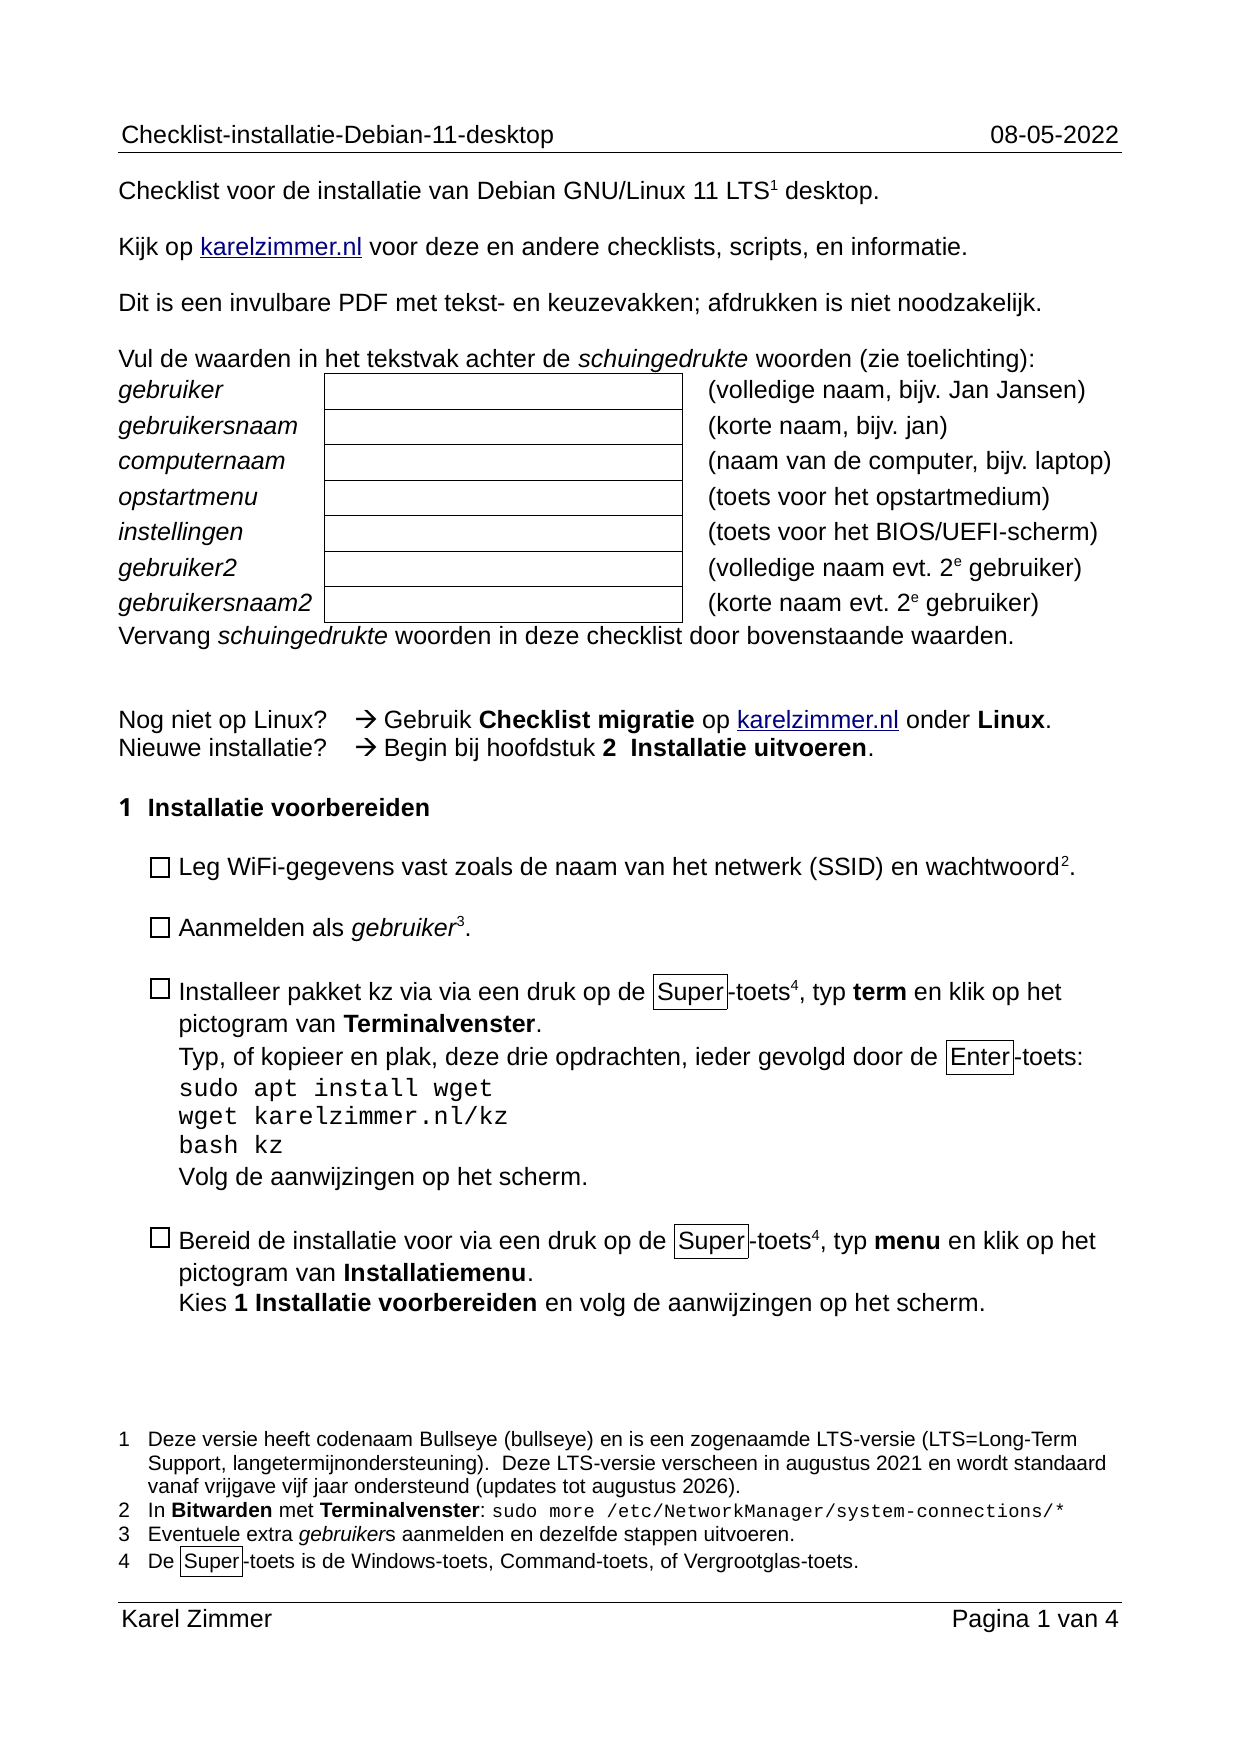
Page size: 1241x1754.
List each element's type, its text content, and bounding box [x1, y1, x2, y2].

text gebruiker [118, 373, 324, 409]
table_cell [141, 1039, 177, 1162]
text Vul de waarden in het tekstvak achter de schuingedrukte woorden (zie toelichting): [118, 345, 1122, 373]
text (volledige naam, bijv. Jan Jansen) [683, 373, 1122, 409]
table_cell [141, 1192, 177, 1222]
table_cell [141, 943, 177, 973]
text Nog niet op Linux?  Gebruik Checklist migratie op karelzimmer.nl onder Linux. [118, 706, 1122, 734]
text Checklist voor de installatie van Debian GNU/Linux 11 LTS desktop. [118, 177, 1122, 205]
text (naam van de computer, bijv. laptop) [683, 444, 1122, 480]
text (toets voor het BIOS/UEFI-scherm) [683, 515, 1122, 551]
text opstartmenu [118, 480, 324, 515]
text Nieuwe installatie?  Begin bij hoofdstuk 2 Installatie uitvoeren. [118, 734, 1122, 762]
text (korte naam evt. 2e gebruiker) [683, 586, 1122, 622]
text computernaam [118, 444, 324, 480]
text gebruikersnaam2 [118, 586, 324, 622]
text gebruikersnaam [118, 409, 324, 444]
table_cell [177, 943, 1120, 973]
list Installatie voorbereiden [118, 790, 1122, 824]
text Kijk op karelzimmer.nl voor deze en andere checklists, scripts, en informatie. [118, 233, 1122, 261]
text (volledige naam evt. 2e gebruiker) [683, 551, 1122, 586]
table_cell Aanmelden als gebruiker. [177, 913, 1120, 943]
table_header [141, 852, 177, 882]
text Dit is een invulbare PDF met tekst- en keuzevakken; afdrukken is niet noodzakelijk. [118, 289, 1122, 317]
table_cell [141, 1162, 177, 1192]
text Deze versie heeft codenaam Bullseye (bullseye) en is een zogenaamde LTS-versie (LTS=Long-Term Support, langetermijnondersteuning). Deze LTS-versie verscheen in augustus 2021 en wordt standaard vanaf vrijgave vijf jaar ondersteund (updates tot augustus 2026). [118, 1428, 1122, 1498]
table_cell [141, 973, 177, 1039]
table_cell Bereid de installatie voor via een druk op de Super-toets4, typ menu en klik op het pictogram van Installatiemenu. [177, 1222, 1120, 1288]
table_cell [177, 1192, 1120, 1222]
text Vervang schuingedrukte woorden in deze checklist door bovenstaande waarden. [118, 622, 1122, 650]
text (toets voor het opstartmedium) [683, 480, 1122, 515]
table_cell [141, 882, 177, 913]
table_cell [177, 882, 1120, 913]
table_cell [141, 913, 177, 943]
table_header Leg WiFi-gegevens vast zoals de naam van het netwerk (SSID) en wachtwoord. [177, 852, 1120, 882]
text instellingen [118, 515, 324, 551]
table_cell Installeer pakket kz via via een druk op de Super-toets, typ term en klik op het pictogram van Terminalvenster. [177, 973, 1120, 1039]
table_cell Volg de aanwijzingen op het scherm. [177, 1162, 1120, 1192]
table_cell [141, 1288, 177, 1318]
table_cell [141, 1222, 177, 1288]
text gebruiker2 [118, 551, 324, 586]
table_cell Kies 1 Installatie voorbereiden en volg de aanwijzingen op het scherm. [177, 1288, 1120, 1318]
table_cell Typ, of kopieer en plak, deze drie opdrachten, ieder gevolgd door de Enter-toets: sudo apt install wget wget karelzimmer.nl/kz bash kz [177, 1039, 1120, 1162]
text (korte naam, bijv. jan) [683, 409, 1122, 444]
